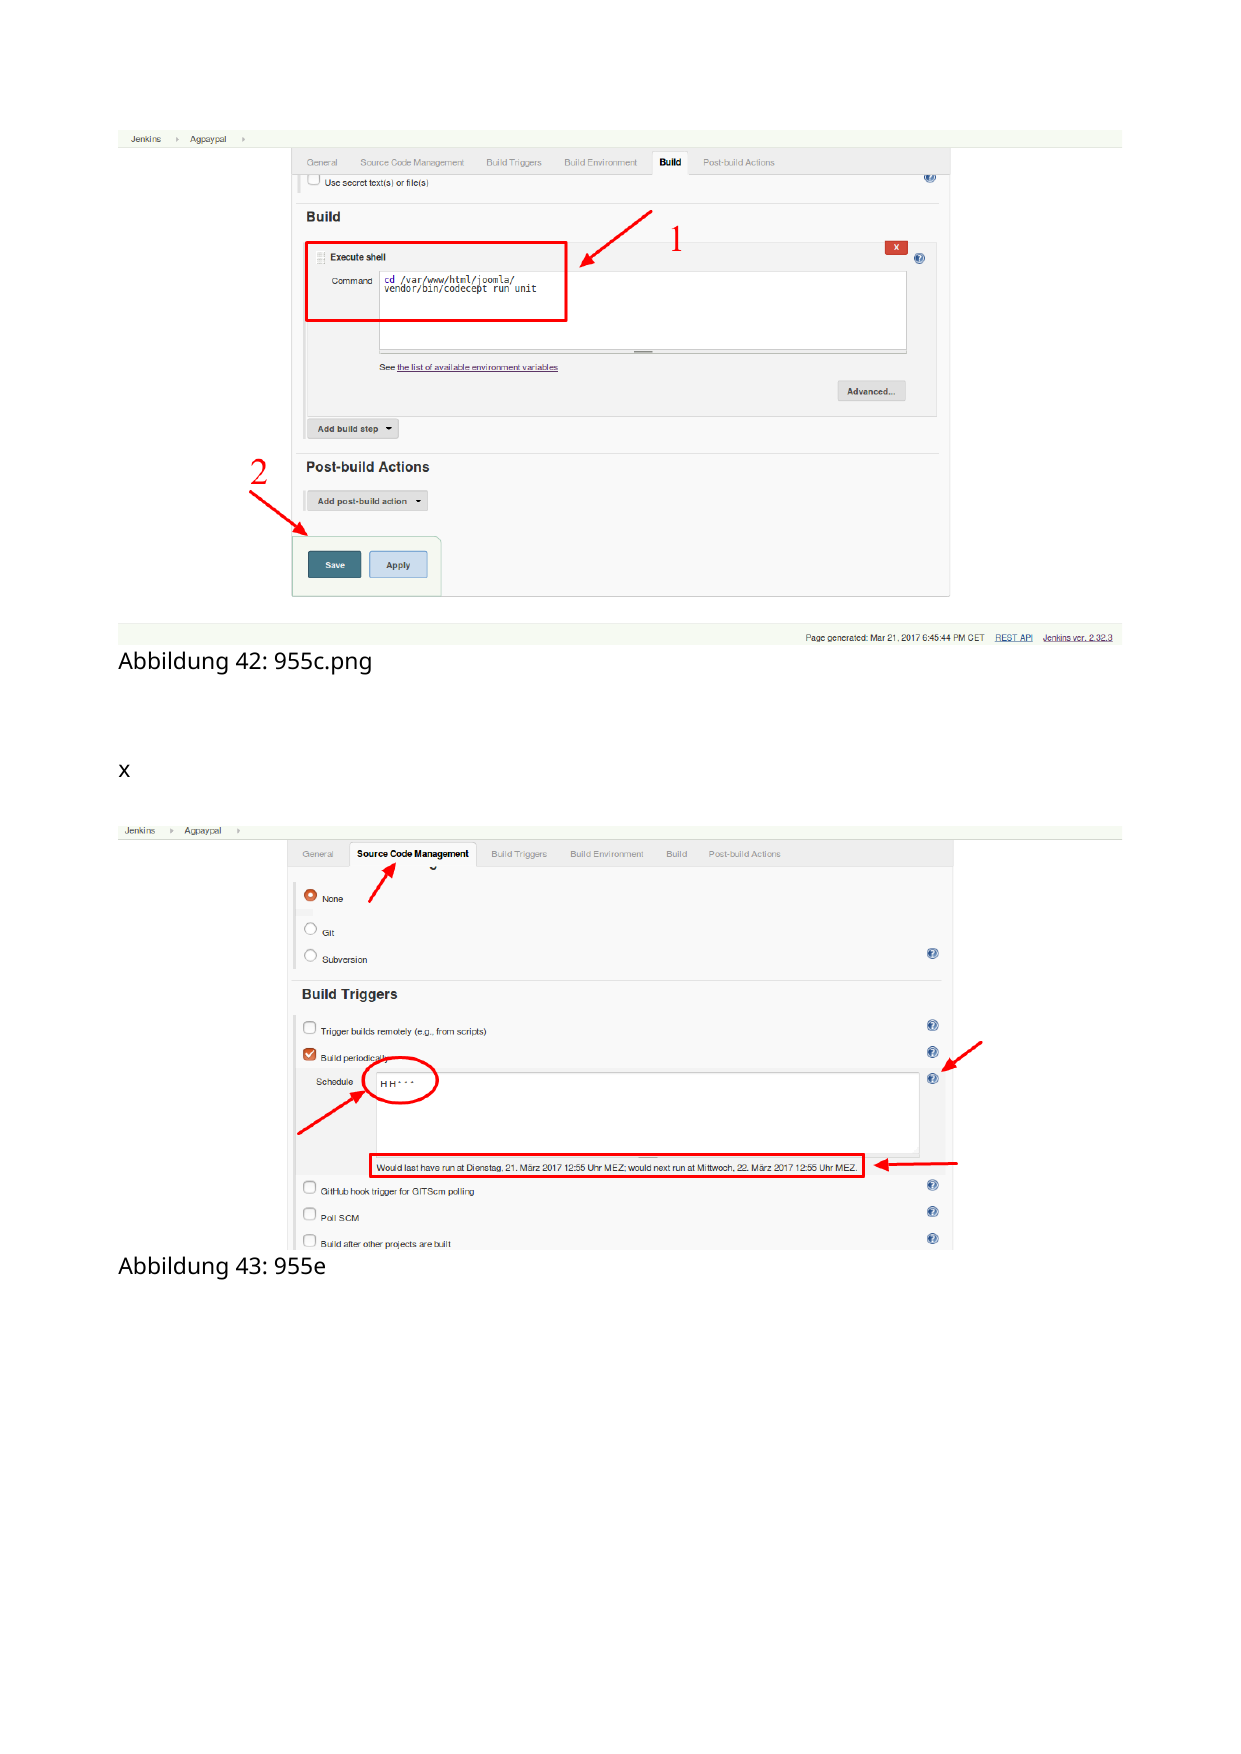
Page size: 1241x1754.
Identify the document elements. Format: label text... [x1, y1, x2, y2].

text Abbildung 42: 955c.png [118, 645, 1122, 676]
picture [118, 826, 1123, 1250]
text x [118, 753, 1122, 784]
picture [118, 130, 1123, 645]
text Abbildung 43: 955e [118, 1250, 1122, 1281]
